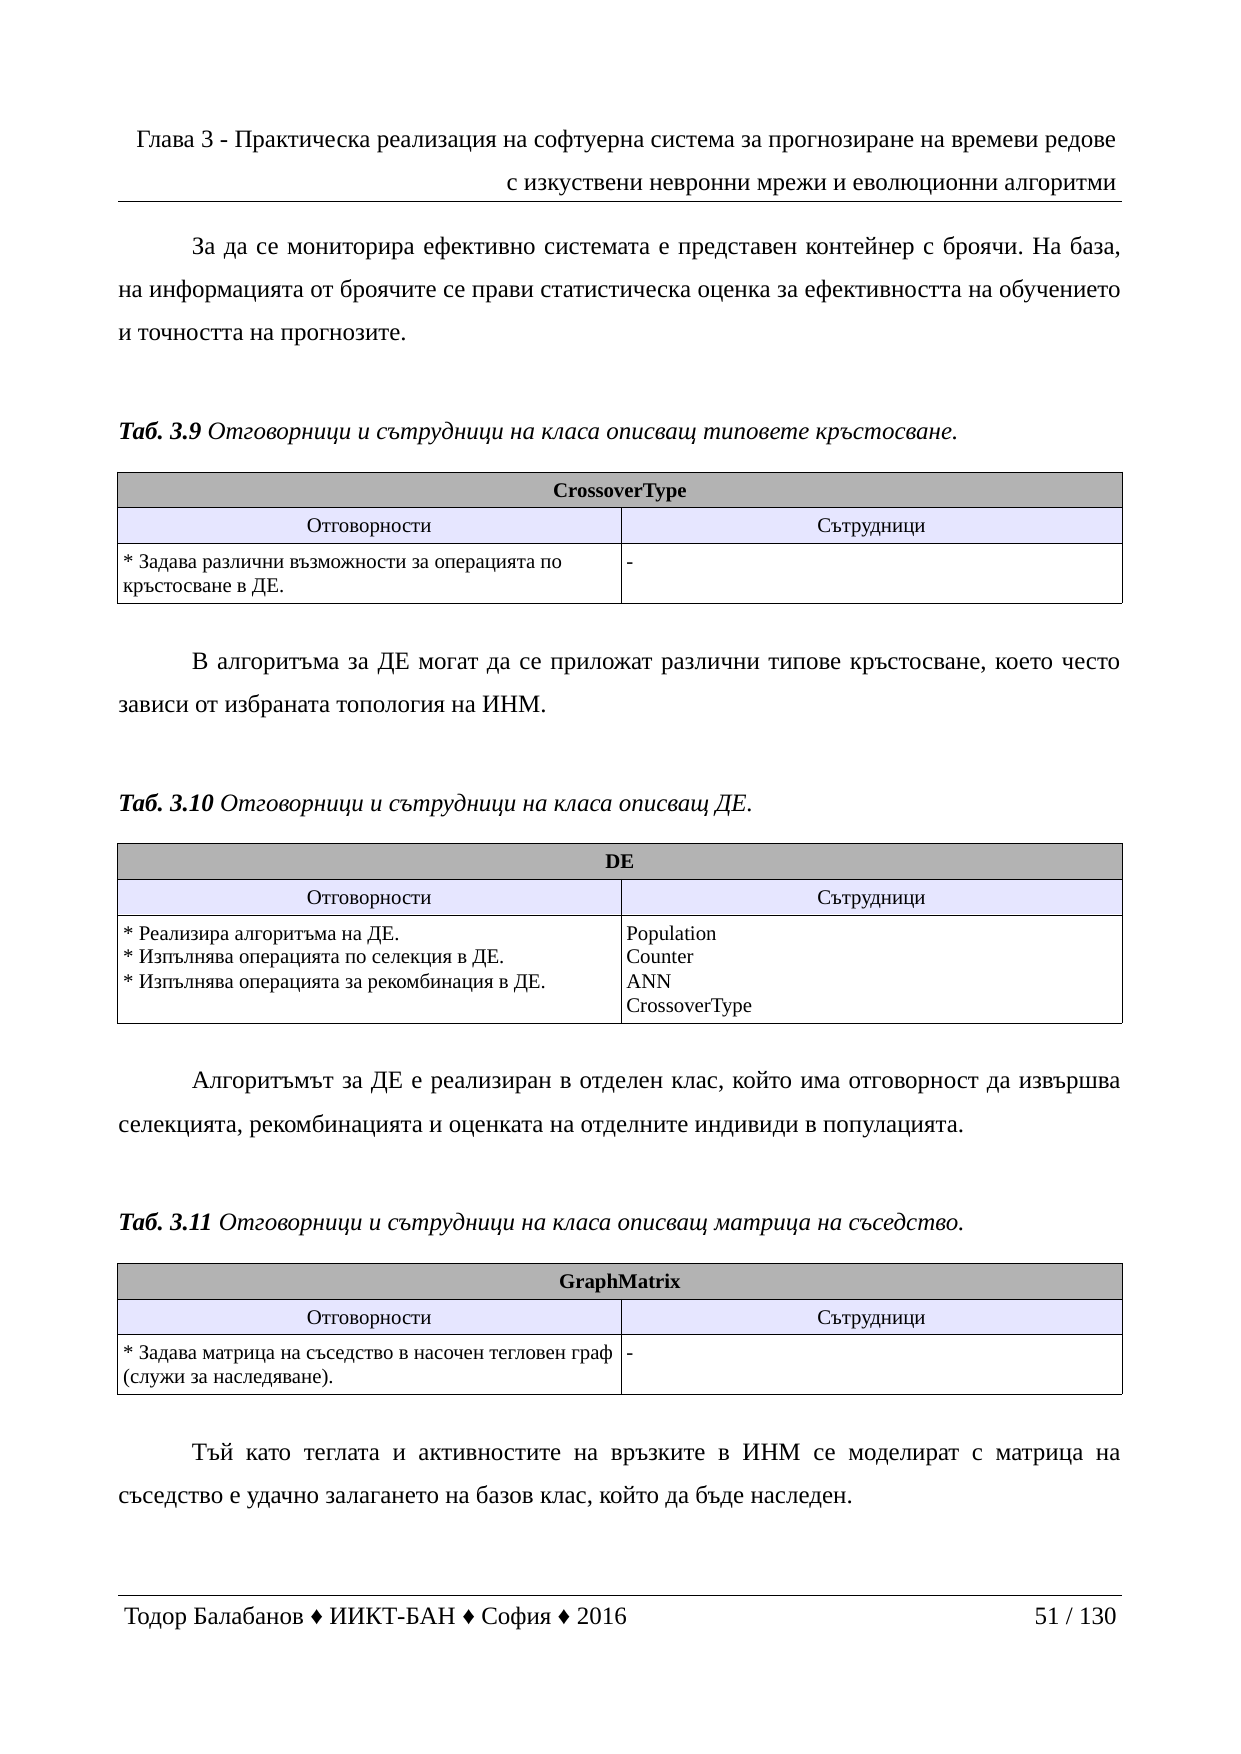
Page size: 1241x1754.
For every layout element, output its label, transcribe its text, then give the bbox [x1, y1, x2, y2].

text Таб. 3.9 Отговорници и сътрудници на класа описващ типовете кръстосване. [118, 416, 1122, 445]
table_header GraphMatrix [118, 1264, 1122, 1299]
table_cell Отговорности [118, 508, 621, 543]
table_cell * Задава матрица на съседство в насочен тегловен граф (служи за наследяване). [118, 1335, 621, 1394]
table_cell - [622, 1335, 1122, 1394]
table_cell Сътрудници [622, 880, 1122, 914]
text В алгоритъма за ДЕ могат да се приложат различни типове кръстосване, което често зависи от избраната топология на ИНМ. [118, 646, 1122, 718]
table_cell Отговорности [118, 880, 621, 914]
table_cell * Задава различни възможности за операцията по кръстосване в ДЕ. [118, 544, 621, 603]
table_cell Сътрудници [622, 508, 1122, 543]
text За да се мониторира ефективно системата е представен контейнер с броячи. На база, на информацията от броячите се прави статистическа оценка за ефективността на обучението и точността на прогнозите. [118, 231, 1122, 346]
table_cell - [622, 544, 1122, 603]
text Таб. 3.10 Отговорници и сътрудници на класа описващ ДЕ. [118, 788, 1122, 816]
table_header CrossoverType [118, 473, 1122, 507]
text Тъй като теглата и активностите на връзките в ИНМ се моделират с матрица на съседство е удачно залагането на базов клас, който да бъде наследен. [118, 1437, 1122, 1509]
table_cell Population Counter ANN CrossoverType [622, 916, 1122, 1022]
text Таб. 3.11 Отговорници и сътрудници на класа описващ матрица на съседство. [118, 1207, 1122, 1236]
table_cell Сътрудници [622, 1300, 1122, 1334]
table_header DE [118, 844, 1122, 879]
table_cell Отговорности [118, 1300, 621, 1334]
text Алгоритъмът за ДЕ е реализиран в отделен клас, който има отговорност да извършва селекцията, рекомбинацията и оценката на отделните индивиди в популацията. [118, 1066, 1122, 1137]
table_cell * Реализира алгоритъма на ДЕ. * Изпълнява операцията по селекция в ДЕ. * Изпълнява операцията за рекомбинация в ДЕ. [118, 916, 621, 1022]
